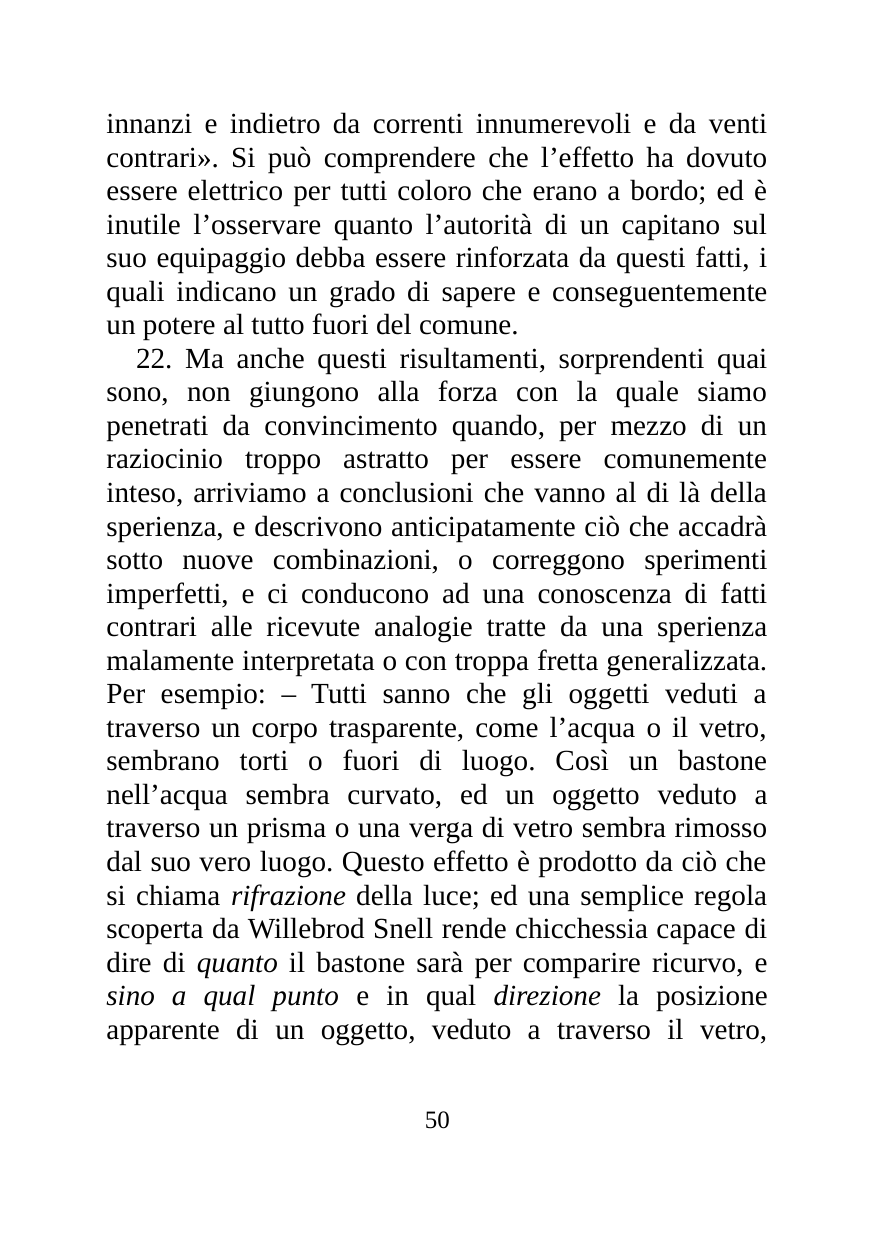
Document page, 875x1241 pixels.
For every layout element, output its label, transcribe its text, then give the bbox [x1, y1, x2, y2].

text innanzi e indietro da correnti innumerevoli e da venti contrari». Si può comprendere che l’effetto ha dovuto essere elettrico per tutti coloro che erano a bordo; ed è inutile l’osservare quanto l’autorità di un capitano sul suo equipaggio debba essere rinforzata da questi fatti, i quali indicano un grado di sapere e conseguentemente un potere al tutto fuori del comune. [106, 106, 768, 341]
text 22. Ma anche questi risultamenti, sorprendenti quai sono, non giungono alla forza con la quale siamo penetrati da convincimento quando, per mezzo di un raziocinio troppo astratto per essere comunemente inteso, arriviamo a conclusioni che vanno al di là della sperienza, e descrivono anticipatamente ciò che accadrà sotto nuove combinazioni, o correggono sperimenti imperfetti, e ci conducono ad una conoscenza di fatti contrari alle ricevute analogie tratte da una sperienza malamente interpretata o con troppa fretta generalizzata. Per esempio: – Tutti sanno che gli oggetti veduti a traverso un corpo trasparente, come l’acqua o il vetro, sembrano torti o fuori di luogo. Così un bastone nell’acqua sembra curvato, ed un oggetto veduto a traverso un prisma o una verga di vetro sembra rimosso dal suo vero luogo. Questo effetto è prodotto da ciò che si chiama rifrazione della luce; ed una semplice regola scoperta da Willebrod Snell rende chicchessia capace di dire di quanto il bastone sarà per comparire ricurvo, e sino a qual punto e in qual direzione la posizione apparente di un oggetto, veduto a traverso il vetro, [106, 341, 768, 1045]
